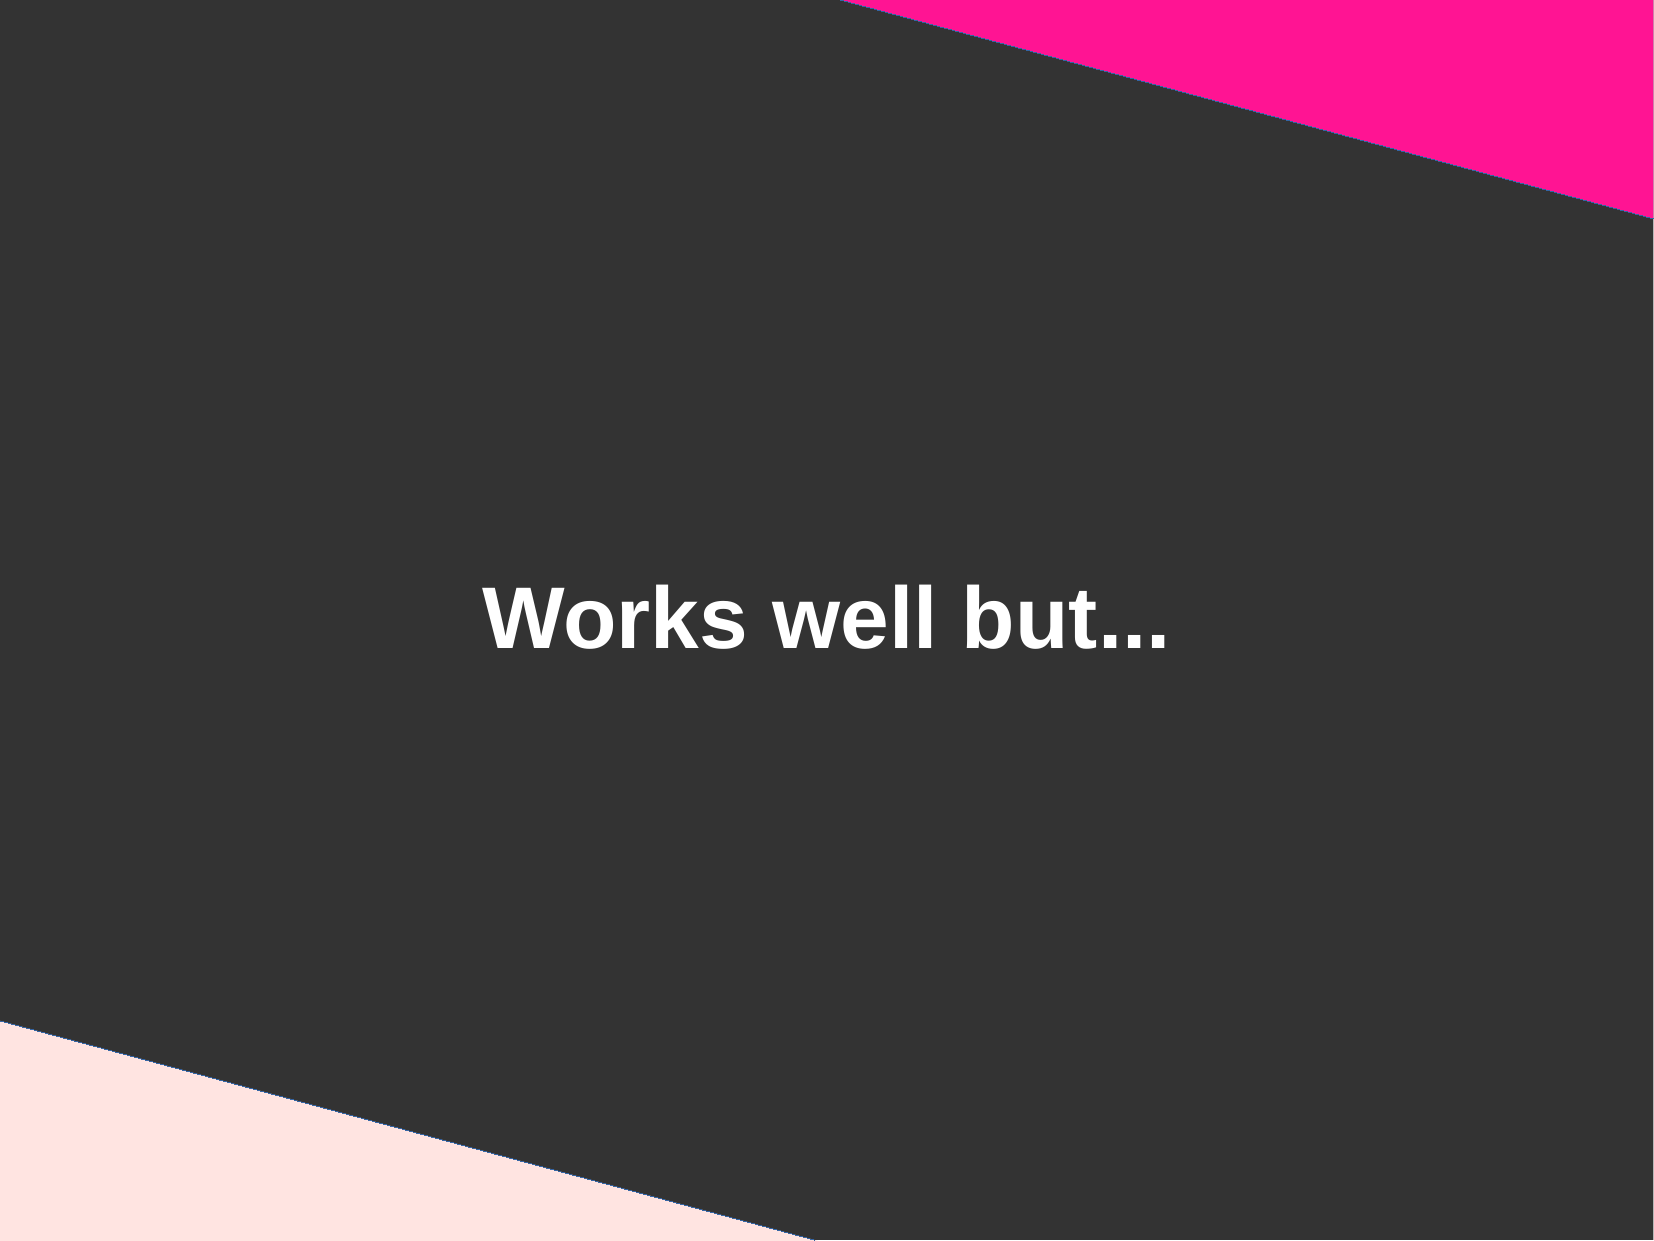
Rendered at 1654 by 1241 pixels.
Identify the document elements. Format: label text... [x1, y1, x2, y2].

text_box [840, 0, 1654, 219]
text_box [0, 1020, 819, 1241]
title Works well but... [31, 568, 1622, 672]
